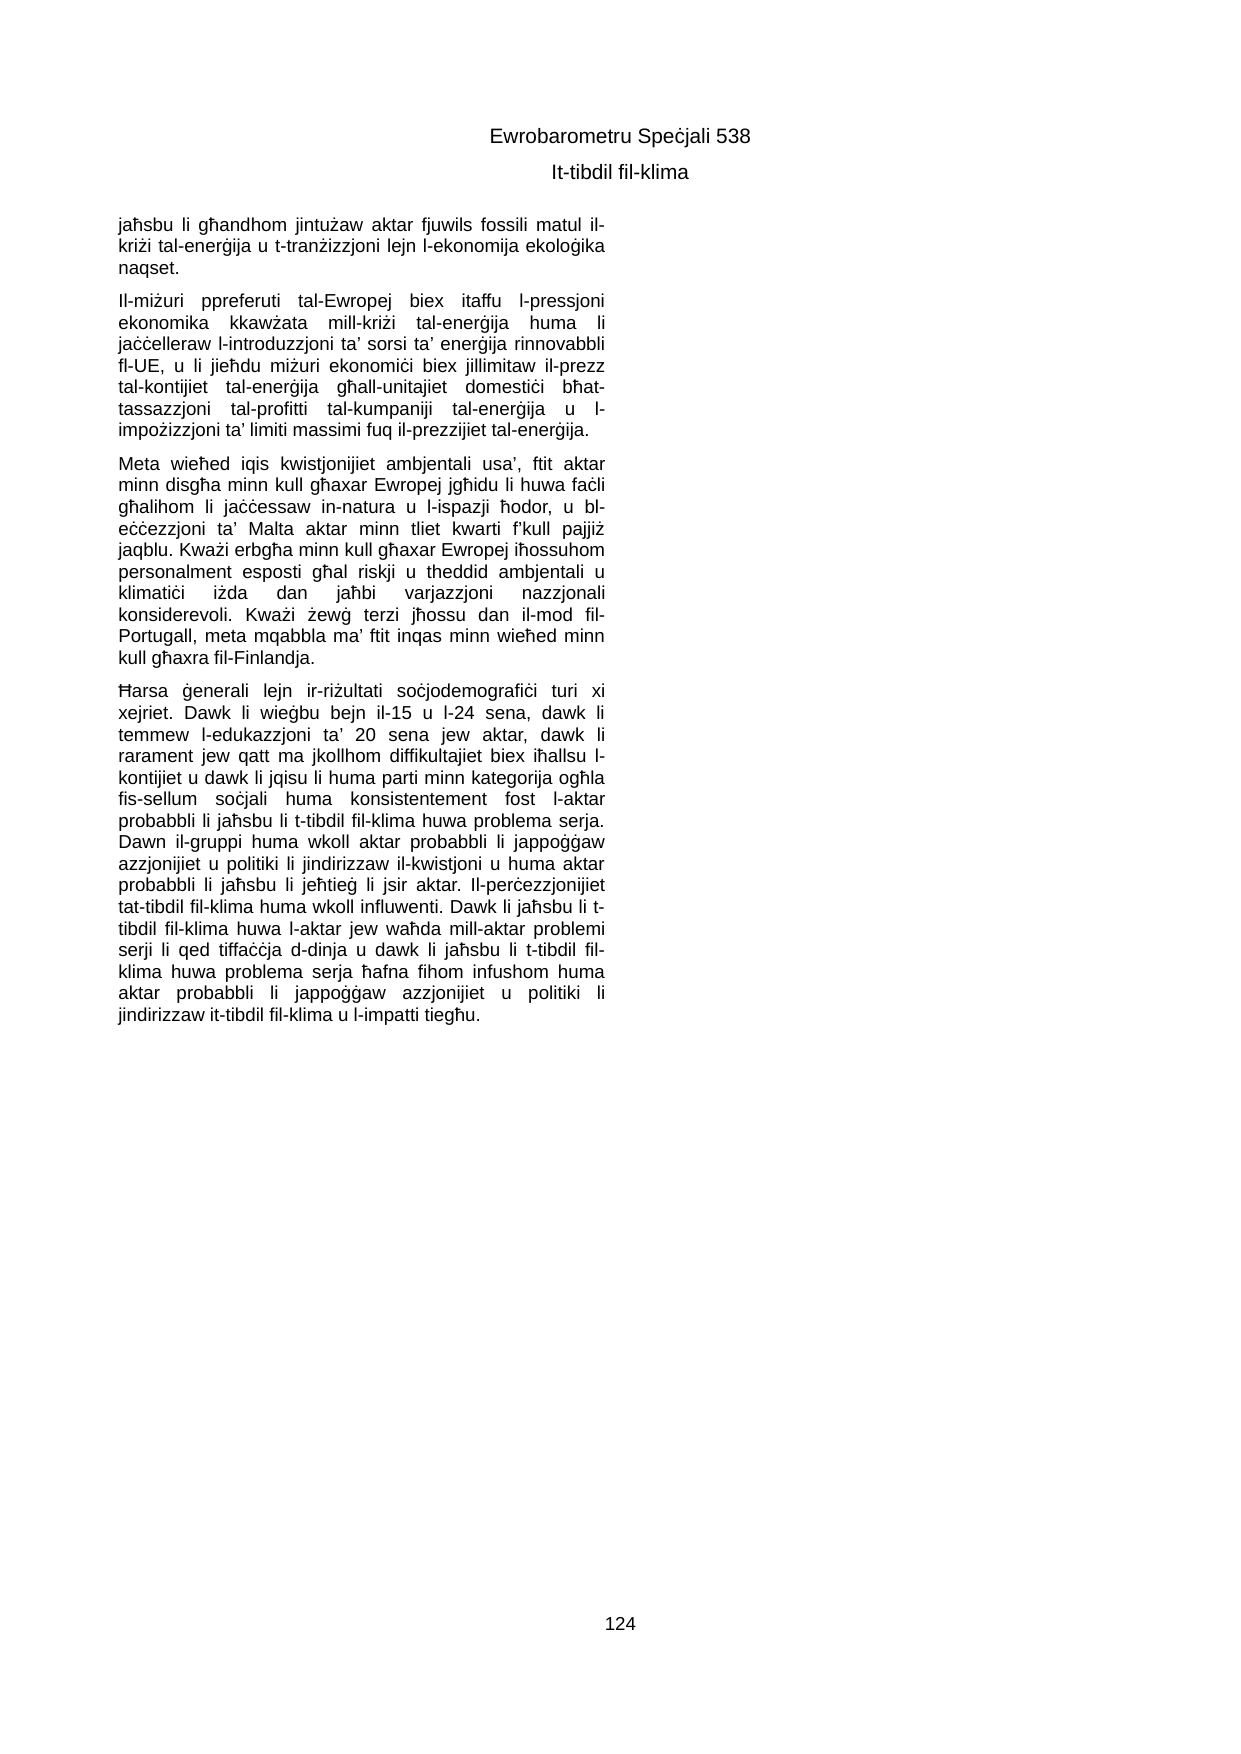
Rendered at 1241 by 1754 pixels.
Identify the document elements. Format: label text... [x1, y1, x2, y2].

text Il-miżuri ppreferuti tal-Ewropej biex itaffu l-pressjoni ekonomika kkawżata mill-kriżi tal-enerġija huma li jaċċelleraw l-introduzzjoni ta’ sorsi ta’ enerġija rinnovabbli fl-UE, u li jieħdu miżuri ekonomiċi biex jillimitaw il-prezz tal-kontijiet tal-enerġija għall-unitajiet domestiċi bħat-tassazzjoni tal-profitti tal-kumpaniji tal-enerġija u l-impożizzjoni ta’ limiti massimi fuq il-prezzijiet tal-enerġija. [118, 290, 605, 441]
text Ħarsa ġenerali lejn ir-riżultati soċjodemografiċi turi xi xejriet. Dawk li wieġbu bejn il-15 u l-24 sena, dawk li temmew l-edukazzjoni ta’ 20 sena jew aktar, dawk li rarament jew qatt ma jkollhom diffikultajiet biex iħallsu l-kontijiet u dawk li jqisu li huma parti minn kategorija ogħla fis-sellum soċjali huma konsistentement fost l-aktar probabbli li jaħsbu li t-tibdil fil-klima huwa problema serja. Dawn il-gruppi huma wkoll aktar probabbli li jappoġġaw azzjonijiet u politiki li jindirizzaw il-kwistjoni u huma aktar probabbli li jaħsbu li jeħtieġ li jsir aktar. Il-perċezzjonijiet tat-tibdil fil-klima huma wkoll influwenti. Dawk li jaħsbu li t-tibdil fil-klima huwa l-aktar jew waħda mill-aktar problemi serji li qed tiffaċċja d-dinja u dawk li jaħsbu li t-tibdil fil-klima huwa problema serja ħafna fihom infushom huma aktar probabbli li jappoġġaw azzjonijiet u politiki li jindirizzaw it-tibdil fil-klima u l-impatti tiegħu. [118, 680, 605, 1025]
text jaħsbu li għandhom jintużaw aktar fjuwils fossili matul il-kriżi tal-enerġija u t-tranżizzjoni lejn l-ekonomija ekoloġika naqset. [118, 213, 605, 278]
text Meta wieħed iqis kwistjonijiet ambjentali usa’, ftit aktar minn disgħa minn kull għaxar Ewropej jgħidu li huwa faċli għalihom li jaċċessaw in-natura u l-ispazji ħodor, u bl-eċċezzjoni ta’ Malta aktar minn tliet kwarti f’kull pajjiż jaqblu. Kważi erbgħa minn kull għaxar Ewropej iħossuhom personalment esposti għal riskji u theddid ambjentali u klimatiċi iżda dan jaħbi varjazzjoni nazzjonali konsiderevoli. Kważi żewġ terzi jħossu dan il-mod fil-Portugall, meta mqabbla ma’ ftit inqas minn wieħed minn kull għaxra fil-Finlandja. [118, 453, 605, 668]
